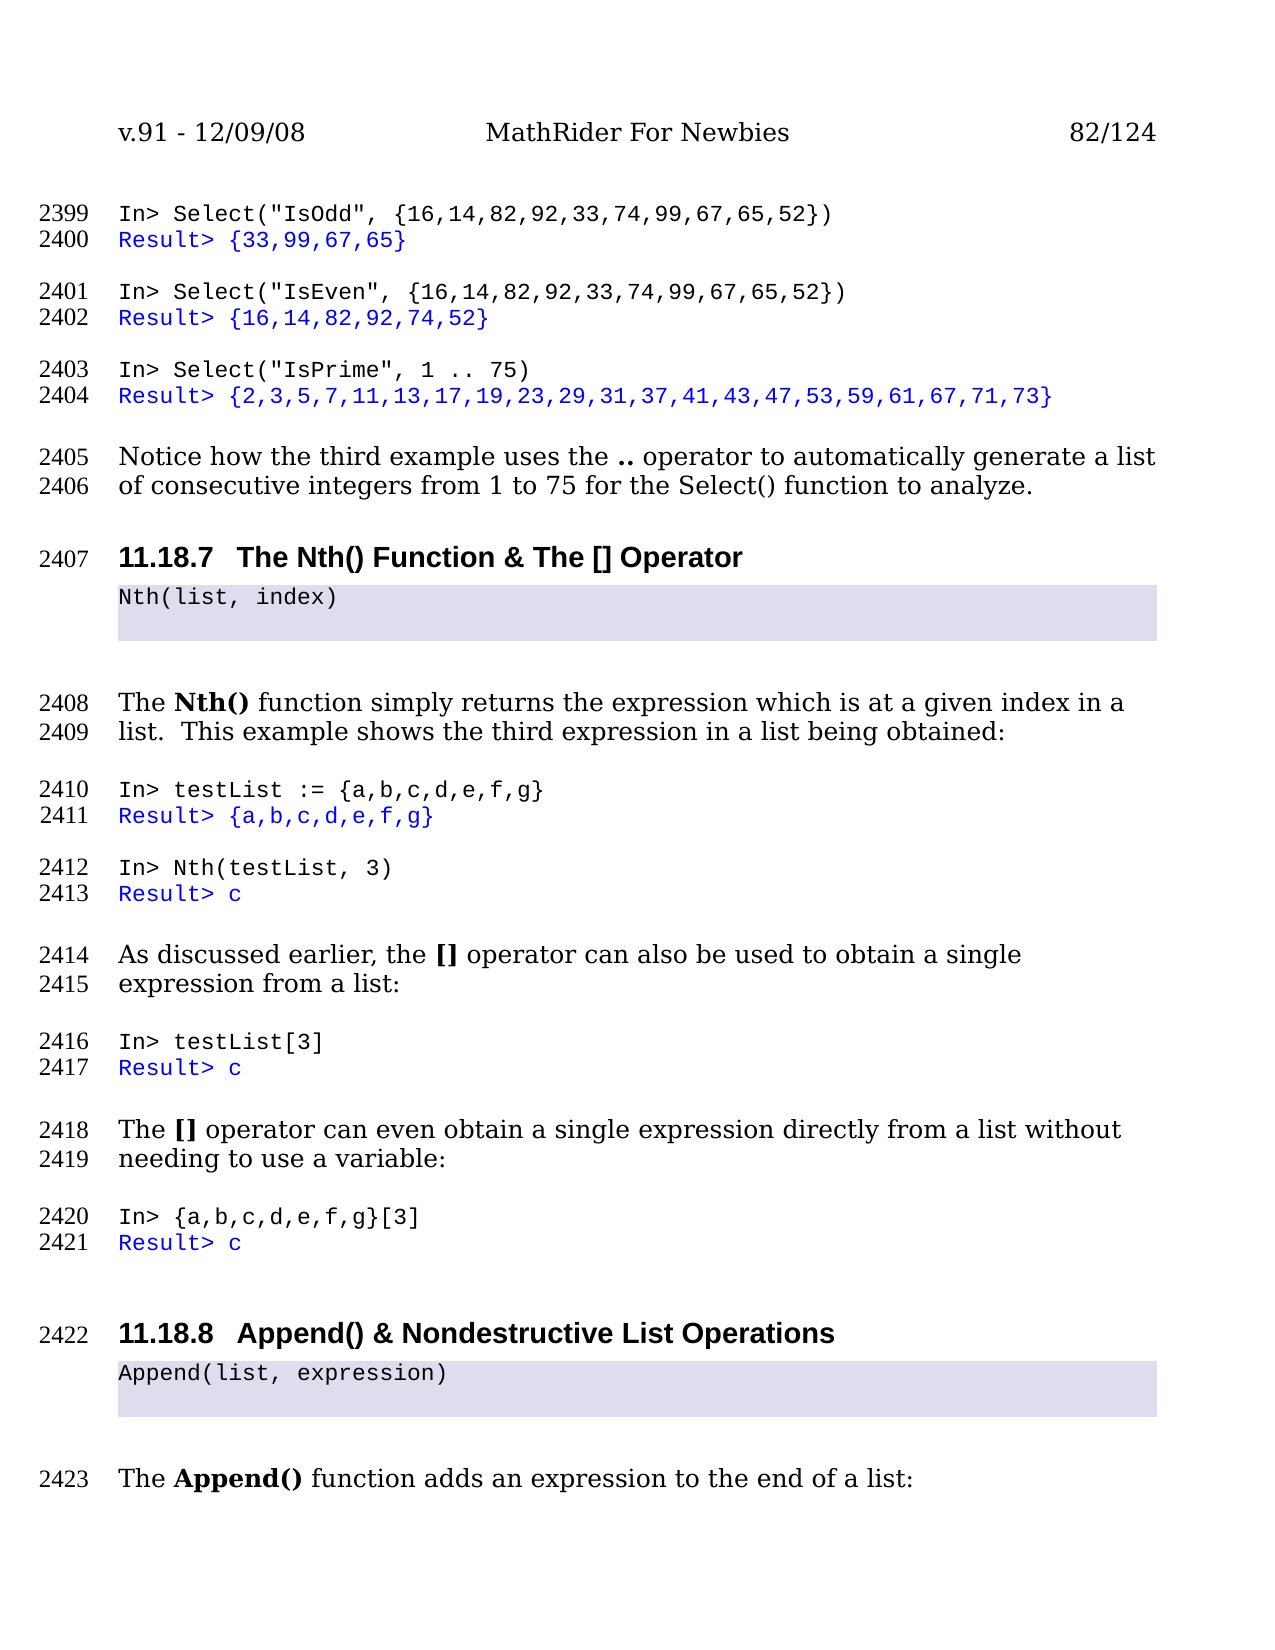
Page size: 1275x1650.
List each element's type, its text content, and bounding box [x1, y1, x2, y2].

text Result> {16,14,82,92,74,52} [118, 306, 1157, 332]
text Result> c [118, 1057, 1157, 1083]
subtitle The Nth() Function & The [] Operator [118, 540, 1157, 573]
text In> {a,b,c,d,e,f,g}[3] [118, 1205, 1157, 1231]
text In> testList[3] [118, 1031, 1157, 1057]
text In> Nth(testList, 3) [118, 856, 1157, 882]
text Result> c [118, 1231, 1157, 1257]
text In> testList := {a,b,c,d,e,f,g} [118, 778, 1157, 804]
text Result> {33,99,67,65} [118, 229, 1157, 254]
text The Nth() function simply returns the expression which is at a given index in a list. This example shows the third expression in a list being obtained: [118, 688, 1157, 747]
table_header Append(list, expression) [118, 1361, 1157, 1417]
text The Append() function adds an expression to the end of a list: [118, 1464, 1157, 1493]
table_header Nth(list, index) [118, 585, 1157, 641]
text As discussed earlier, the [] operator can also be used to obtain a single expression from a list: [118, 940, 1157, 999]
text Result> c [118, 882, 1157, 908]
text The [] operator can even obtain a single expression directly from a list without needing to use a variable: [118, 1114, 1157, 1173]
text In> Select("IsPrime", 1 .. 75) [118, 358, 1157, 384]
text In> Select("IsEven", {16,14,82,92,33,74,99,67,65,52}) [118, 281, 1157, 306]
text Result> {2,3,5,7,11,13,17,19,23,29,31,37,41,43,47,53,59,61,67,71,73} [118, 384, 1157, 410]
text Notice how the third example uses the .. operator to automatically generate a list of consecutive integers from 1 to 75 for the Select() function to analyze. [118, 442, 1157, 501]
text Result> {a,b,c,d,e,f,g} [118, 804, 1157, 830]
subtitle Append() & Nondestructive List Operations [118, 1316, 1157, 1349]
text In> Select("IsOdd", {16,14,82,92,33,74,99,67,65,52}) [118, 203, 1157, 229]
